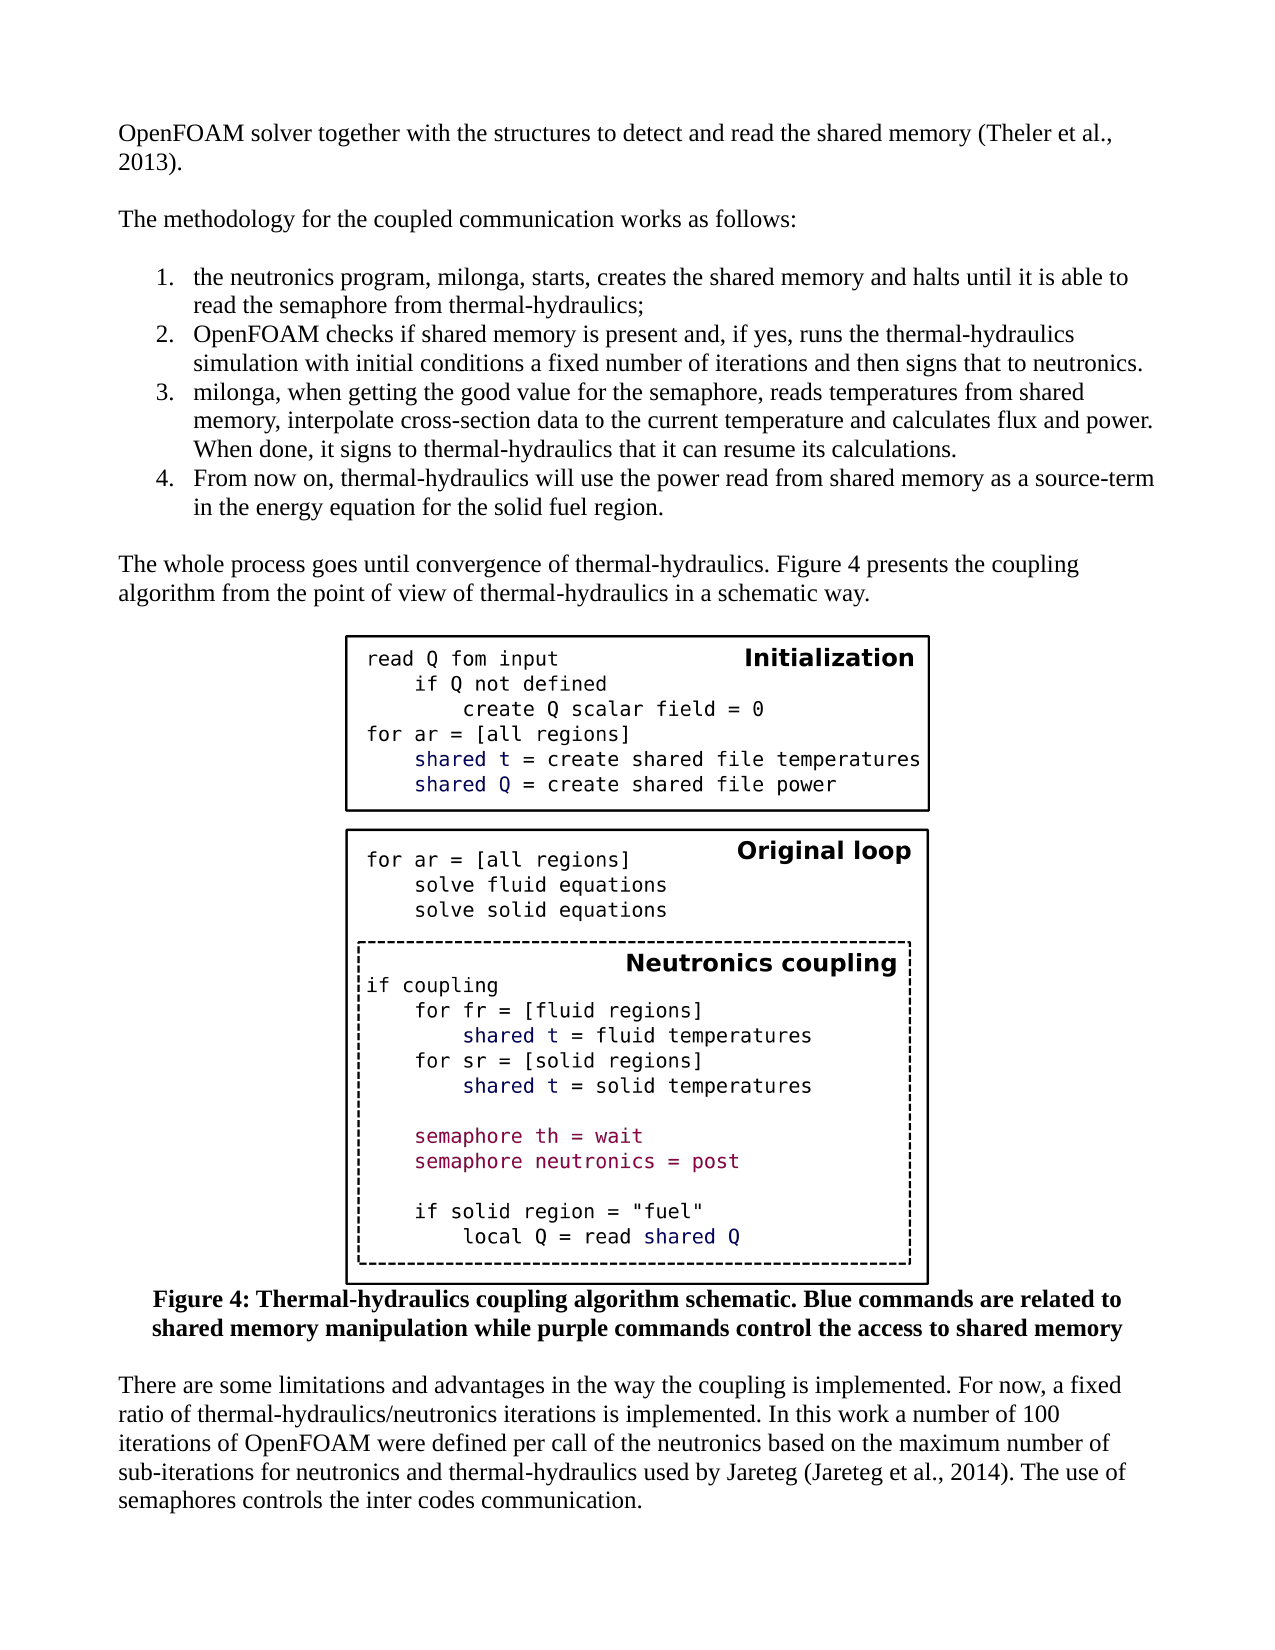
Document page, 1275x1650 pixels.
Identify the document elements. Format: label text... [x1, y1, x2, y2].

text The whole process goes until convergence of thermal-hydraulics. Figure 4 presents the coupling algorithm from the point of view of thermal-hydraulics in a schematic way. [118, 549, 1157, 607]
list the neutronics program, milonga, starts, creates the shared memory and halts until it is able to read the semaphore from thermal-hydraulics; [156, 262, 1157, 319]
text The methodology for the coupled communication works as follows: [118, 204, 1157, 233]
picture [345, 635, 930, 1285]
text OpenFOAM solver together with the structures to detect and read the shared memory (Theler et al., 2013). [118, 118, 1157, 176]
text There are some limitations and advantages in the way the coupling is implemented. For now, a fixed ratio of thermal-hydraulics/neutronics iterations is implemented. In this work a number of 100 iterations of OpenFOAM were defined per call of the neutronics based on the maximum number of sub-iterations for neutronics and thermal-hydraulics used by Jareteg (Jareteg et al., 2014). The use of semaphores controls the inter codes communication. [118, 1371, 1157, 1514]
text Figure 4: Thermal-hydraulics coupling algorithm schematic. Blue commands are related to shared memory manipulation while purple commands control the access to shared memory [118, 1285, 1157, 1342]
list OpenFOAM checks if shared memory is present and, if yes, runs the thermal-hydraulics simulation with initial conditions a fixed number of iterations and then signs that to neutronics. [156, 319, 1157, 377]
list milonga, when getting the good value for the semaphore, reads temperatures from shared memory, interpolate cross-section data to the current temperature and calculates flux and power. When done, it signs to thermal-hydraulics that it can resume its calculations. [156, 377, 1157, 463]
list From now on, thermal-hydraulics will use the power read from shared memory as a source-term in the energy equation for the solid fuel region. [156, 463, 1157, 521]
